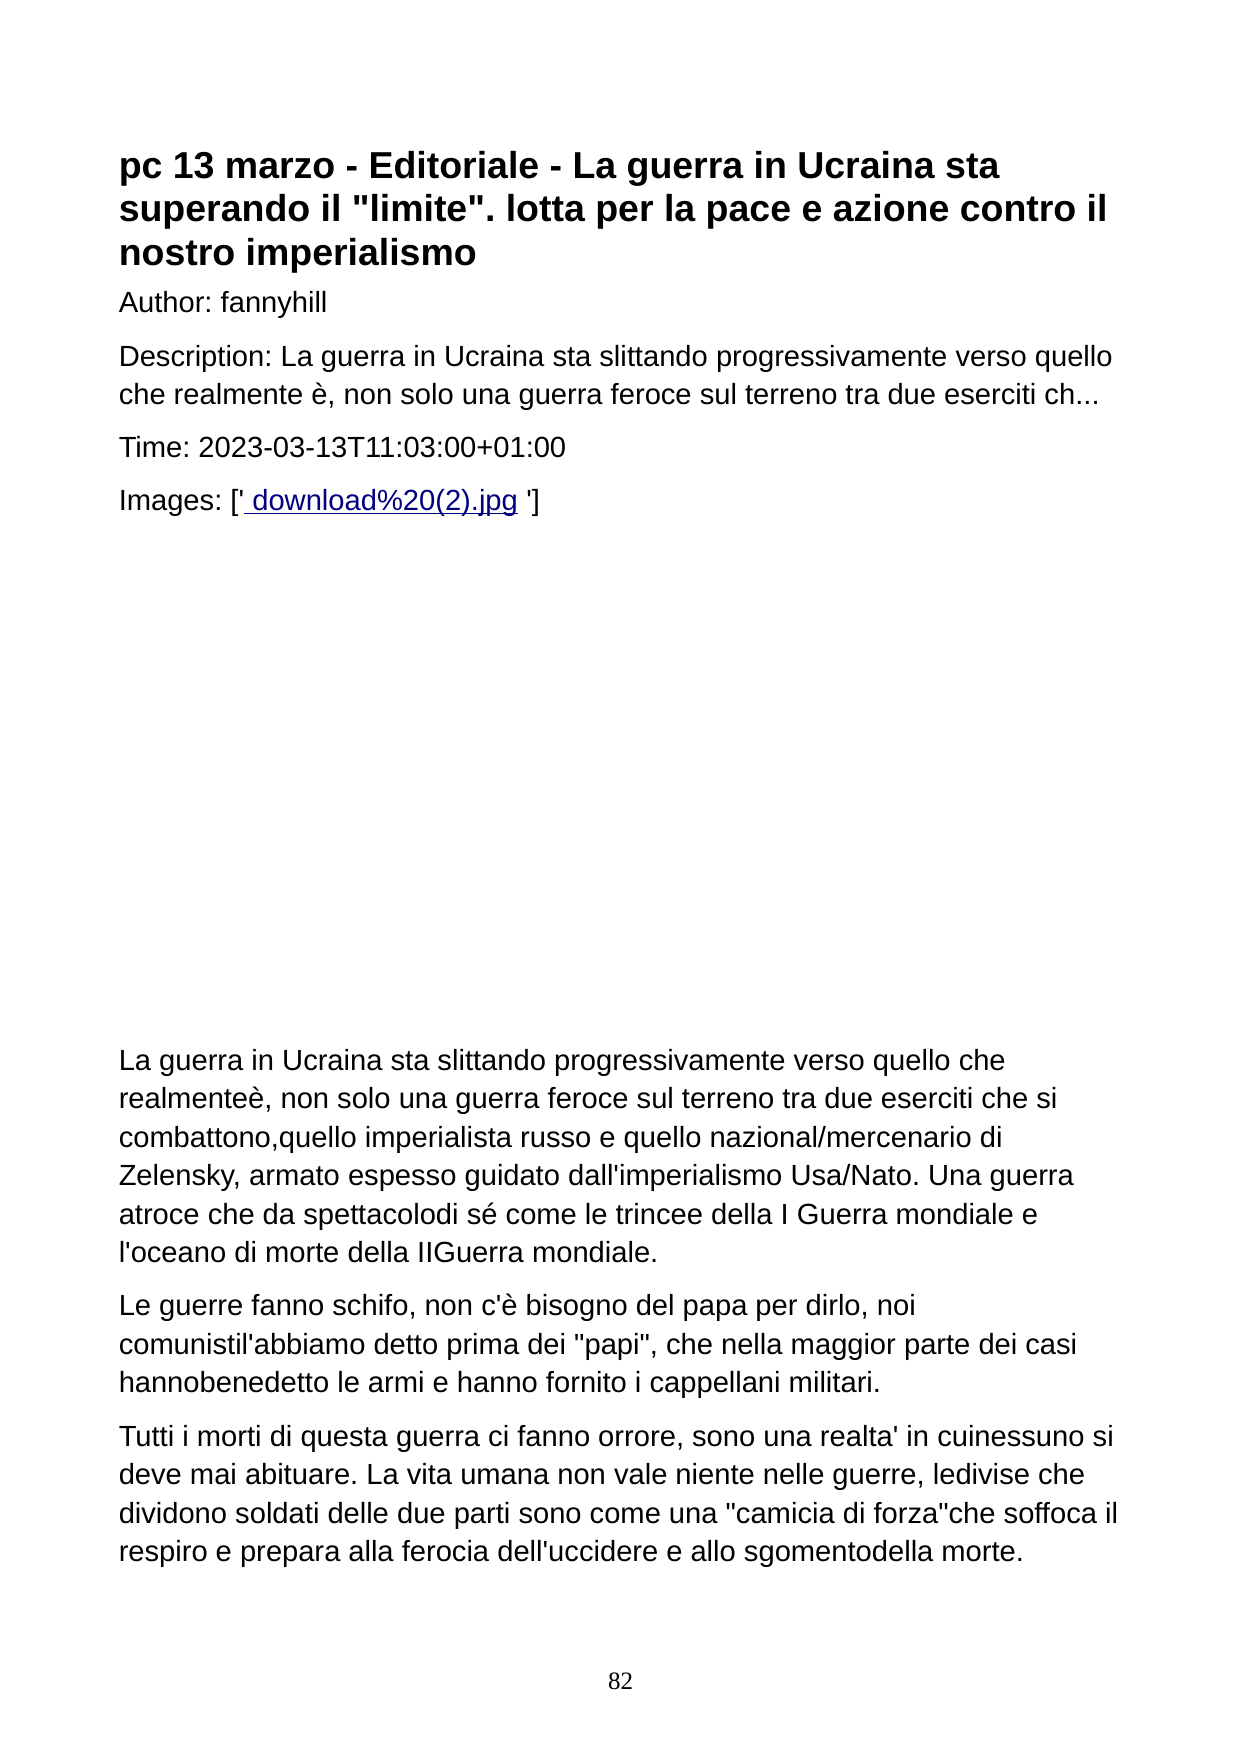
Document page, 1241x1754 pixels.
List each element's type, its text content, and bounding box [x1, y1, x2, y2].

text La guerra in Ucraina sta slittando progressivamente verso quello che realmenteè, non solo una guerra feroce sul terreno tra due eserciti che si combattono,quello imperialista russo e quello nazional/mercenario di Zelensky, armato espesso guidato dall'imperialismo Usa/Nato. Una guerra atroce che da spettacolodi sé come le trincee della I Guerra mondiale e l'oceano di morte della IIGuerra mondiale. [118, 1043, 1122, 1269]
text Tutti i morti di questa guerra ci fanno orrore, sono una realta' in cuinessuno si deve mai abituare. La vita umana non vale niente nelle guerre, ledivise che dividono soldati delle due parti sono come una "camicia di forza"che soffoca il respiro e prepara alla ferocia dell'uccidere e allo sgomentodella morte. [118, 1419, 1122, 1568]
text Time: 2023-03-13T11:03:00+01:00 [118, 430, 1122, 464]
subtitle pc 13 marzo - Editoriale - La guerra in Ucraina sta superando il "limite". lotta per la pace e azione contro il nostro imperialismo [118, 143, 1122, 273]
text Author: fannyhill [118, 285, 1122, 319]
text Images: [' download%20(2).jpg '] [118, 483, 1122, 517]
text Le guerre fanno schifo, non c'è bisogno del papa per dirlo, noi comunistil'abbiamo detto prima dei "papi", che nella maggior parte dei casi hannobenedetto le armi e hanno fornito i cappellani militari. [118, 1288, 1122, 1399]
text Description: La guerra in Ucraina sta slittando progressivamente verso quello che realmente è, non solo una guerra feroce sul terreno tra due eserciti ch... [118, 338, 1122, 411]
